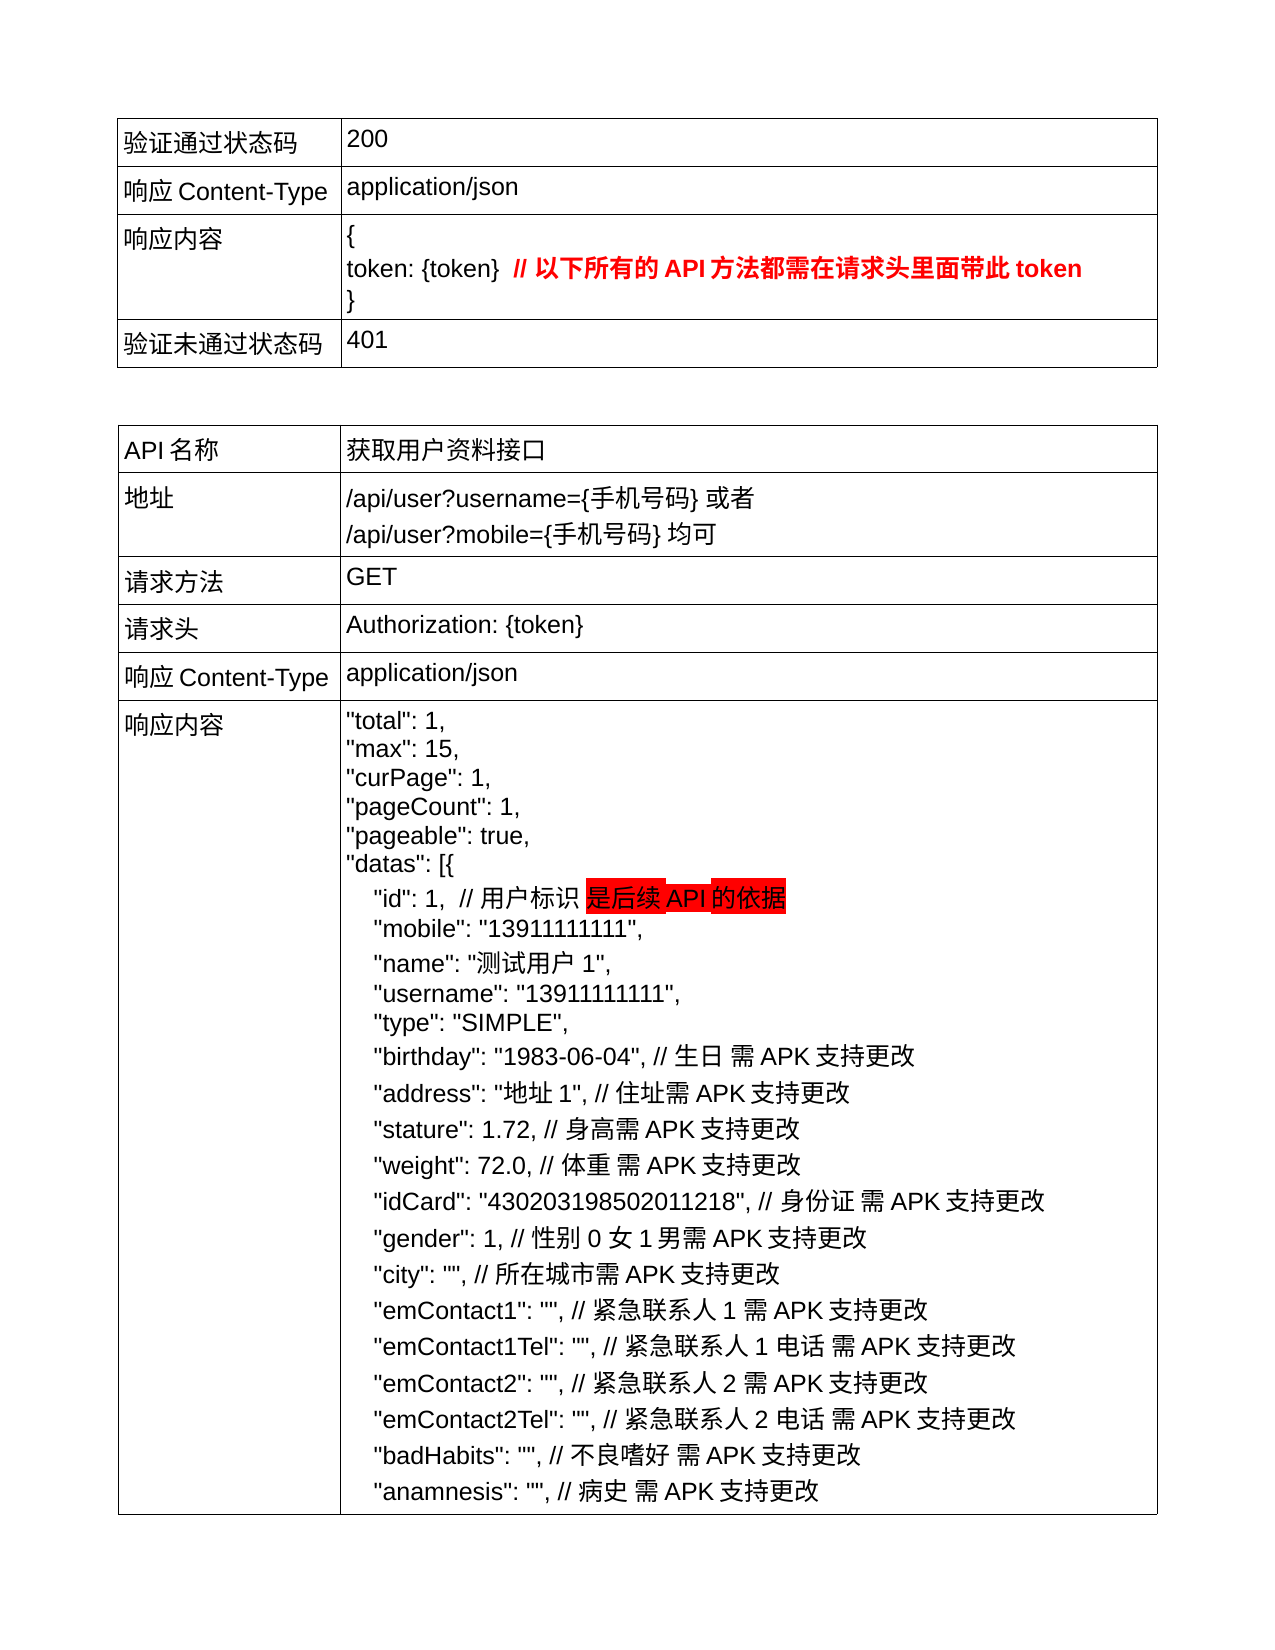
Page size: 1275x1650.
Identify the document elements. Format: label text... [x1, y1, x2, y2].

table_cell 地址 [119, 473, 340, 556]
table_cell 200 [342, 119, 1157, 166]
table_cell 验证未通过状态码 [118, 320, 341, 367]
table_cell 响应内容 [118, 215, 341, 319]
table_cell 401 [342, 320, 1157, 367]
table_cell 响应Content-Type [118, 167, 341, 214]
table_cell 响应Content-Type [119, 653, 340, 700]
table_cell Authorization: {token} [341, 605, 1157, 652]
table_cell 请求方法 [119, 557, 340, 604]
table_cell application/json [341, 653, 1157, 700]
table_cell /api/user?username={手机号码} 或者 /api/user?mobile={手机号码} 均可 [341, 473, 1157, 556]
table_cell 响应内容 [119, 701, 340, 1514]
table_header 获取用户资料接口 [341, 426, 1157, 472]
table_cell { token: {token} // 以下所有的API方法都需在请求头里面带此token } [342, 215, 1157, 319]
table_cell 验证通过状态码 [118, 119, 341, 166]
table_cell 请求头 [119, 605, 340, 652]
table_cell application/json [342, 167, 1157, 214]
table_header API名称 [119, 426, 340, 472]
table_cell "total": 1, "max": 15, "curPage": 1, "pageCount": 1, "pageable": true, "datas": [{ "id": 1, // 用户标识 是后续API的依据 "mobile": "13911111111", "name": "测试用户1", "username": "13911111111", "type": "SIMPLE", "birthday": "1983-06-04", // 生日 需APK支持更改 "address": "地址1", // 住址需APK支持更改 "stature": 1.72, // 身高需APK支持更改 "weight": 72.0, // 体重 需APK支持更改 "idCard": "430203198502011218", // 身份证 需APK支持更改 "gender": 1, // 性别 0 女 1男需APK支持更改 "city": "", // 所在城市需APK支持更改 "emContact1": "", // 紧急联系人1 需APK支持更改 "emContact1Tel": "", // 紧急联系人1 电话 需APK支持更改 "emContact2": "", // 紧急联系人2 需APK支持更改 "emContact2Tel": "", // 紧急联系人2 电话 需APK支持更改 "badHabits": "", // 不良嗜好 需APK支持更改 "anamnesis": "", // 病史 需APK支持更改 [341, 701, 1157, 1514]
table_cell GET [341, 557, 1157, 604]
